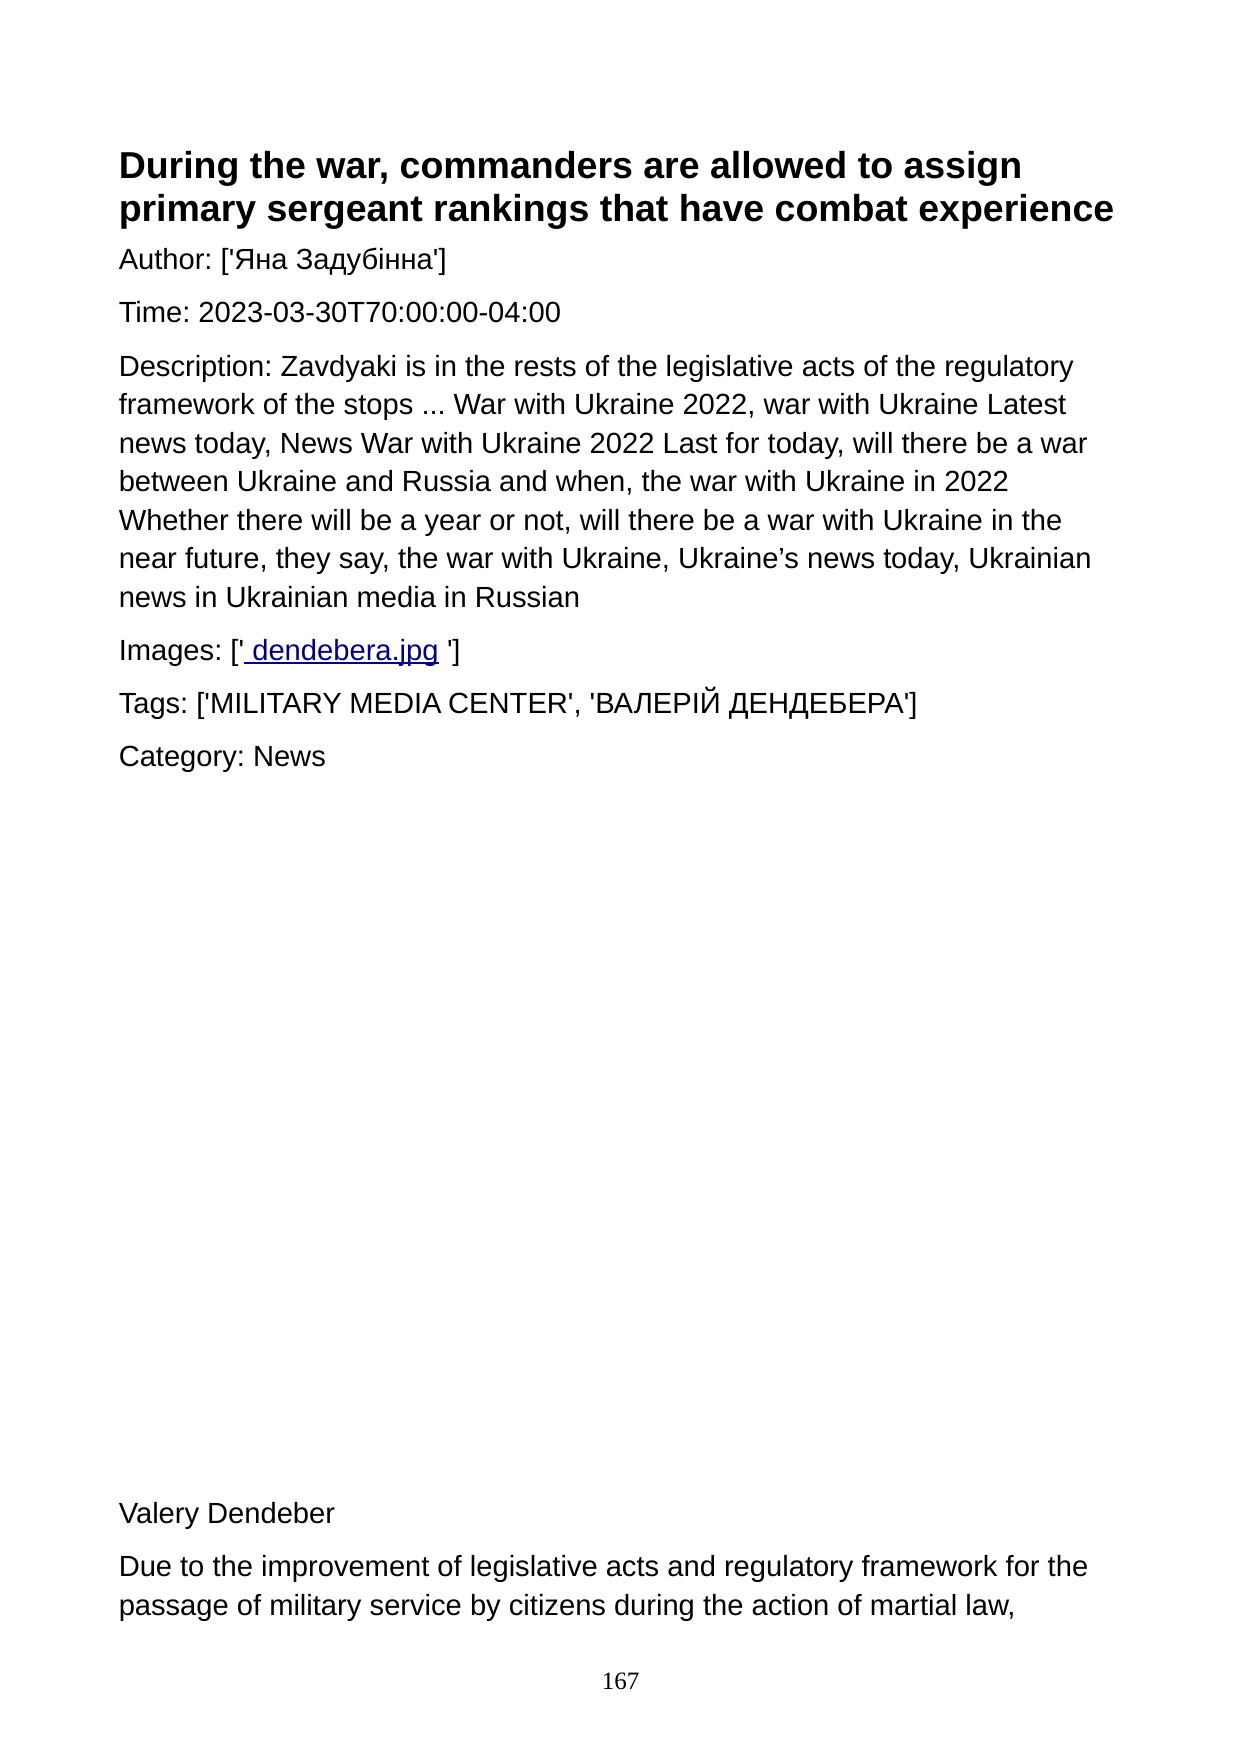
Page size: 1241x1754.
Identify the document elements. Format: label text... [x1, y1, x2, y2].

text Due to the improvement of legislative acts and regulatory framework for the passage of military service by citizens during the action of martial law, [118, 1549, 1122, 1621]
subtitle During the war, commanders are allowed to assign primary sergeant rankings that have combat experience [118, 143, 1122, 230]
text Valery Dendeber [118, 792, 1122, 1529]
text Description: Zavdyaki is in the rests of the legislative acts of the regulatory framework of the stops ... War with Ukraine 2022, war with Ukraine Latest news today, News War with Ukraine 2022 Last for today, will there be a war between Ukraine and Russia and when, the war with Ukraine in 2022 Whether there will be a year or not, will there be a war with Ukraine in the near future, they say, the war with Ukraine, Ukraine’s news today, Ukrainian news in Ukrainian media in Russian [118, 348, 1122, 613]
text Tags: ['MILITARY MEDIA CENTER', 'ВАЛЕРІЙ ДЕНДЕБЕРА'] [118, 686, 1122, 719]
text Author: ['Яна Задубінна'] [118, 242, 1122, 276]
text Category: News [118, 739, 1122, 773]
text Time: 2023-03-30T70:00:00-04:00 [118, 295, 1122, 329]
text Images: [' dendebera.jpg '] [118, 633, 1122, 666]
